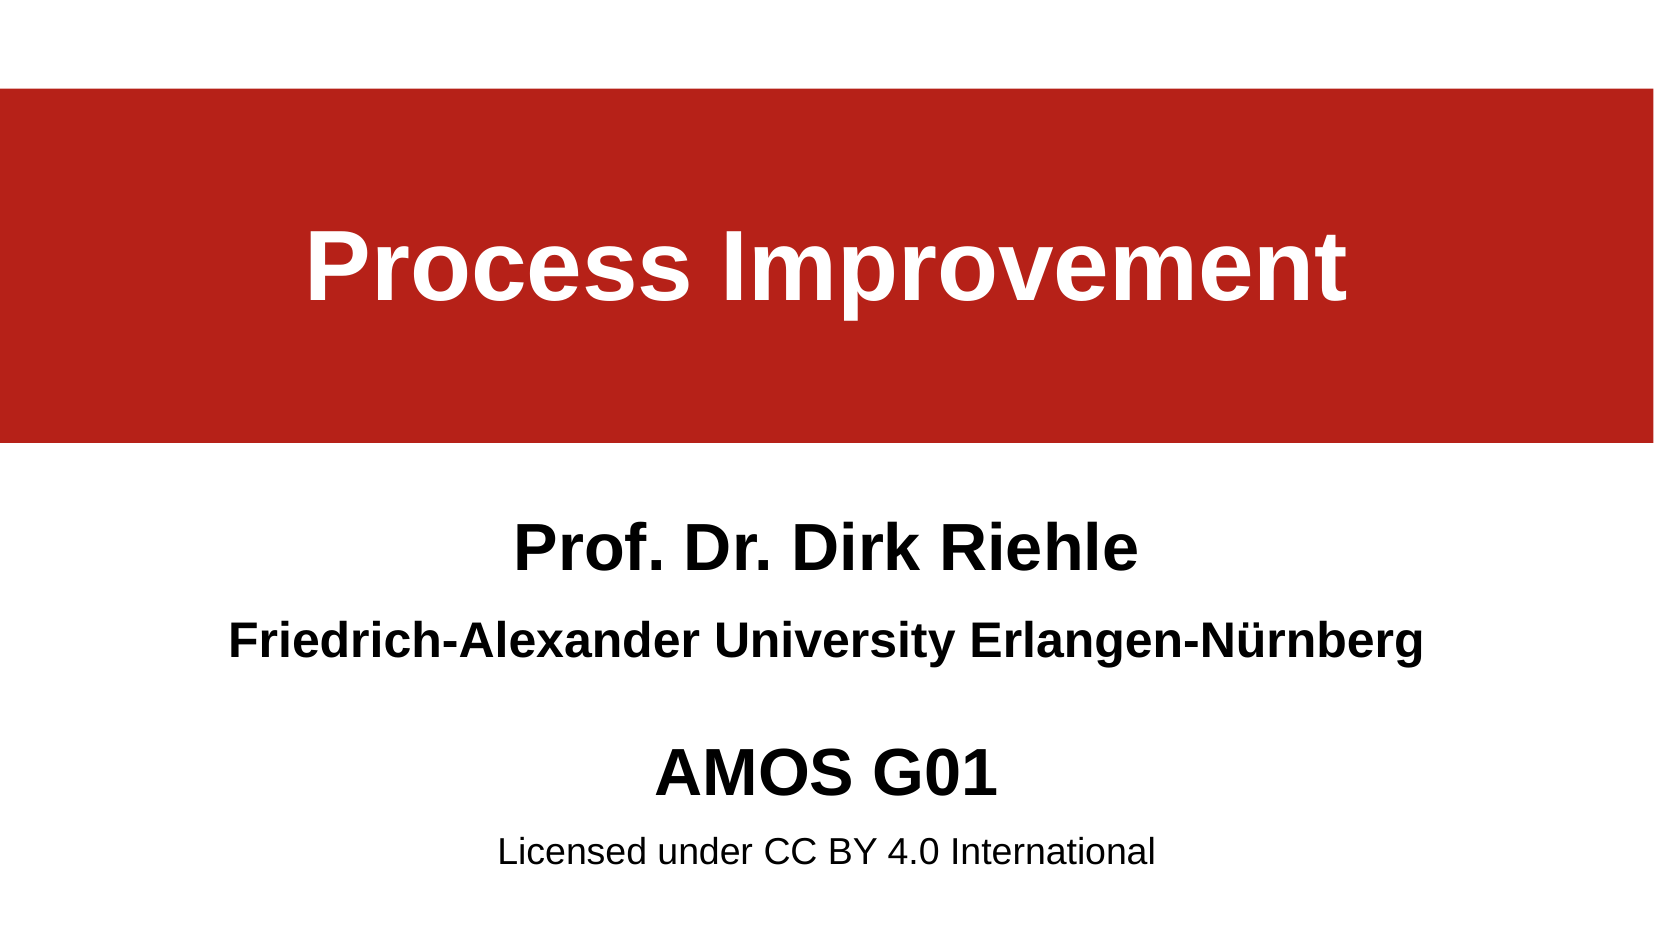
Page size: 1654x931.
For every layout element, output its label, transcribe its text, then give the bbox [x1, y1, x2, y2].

title Process Improvement [0, 88, 1654, 443]
subtitle Prof. Dr. Dirk Riehle Friedrich-Alexander University Erlangen-Nürnberg AMOS G01 Licensed under CC BY 4.0 International [29, 472, 1625, 886]
